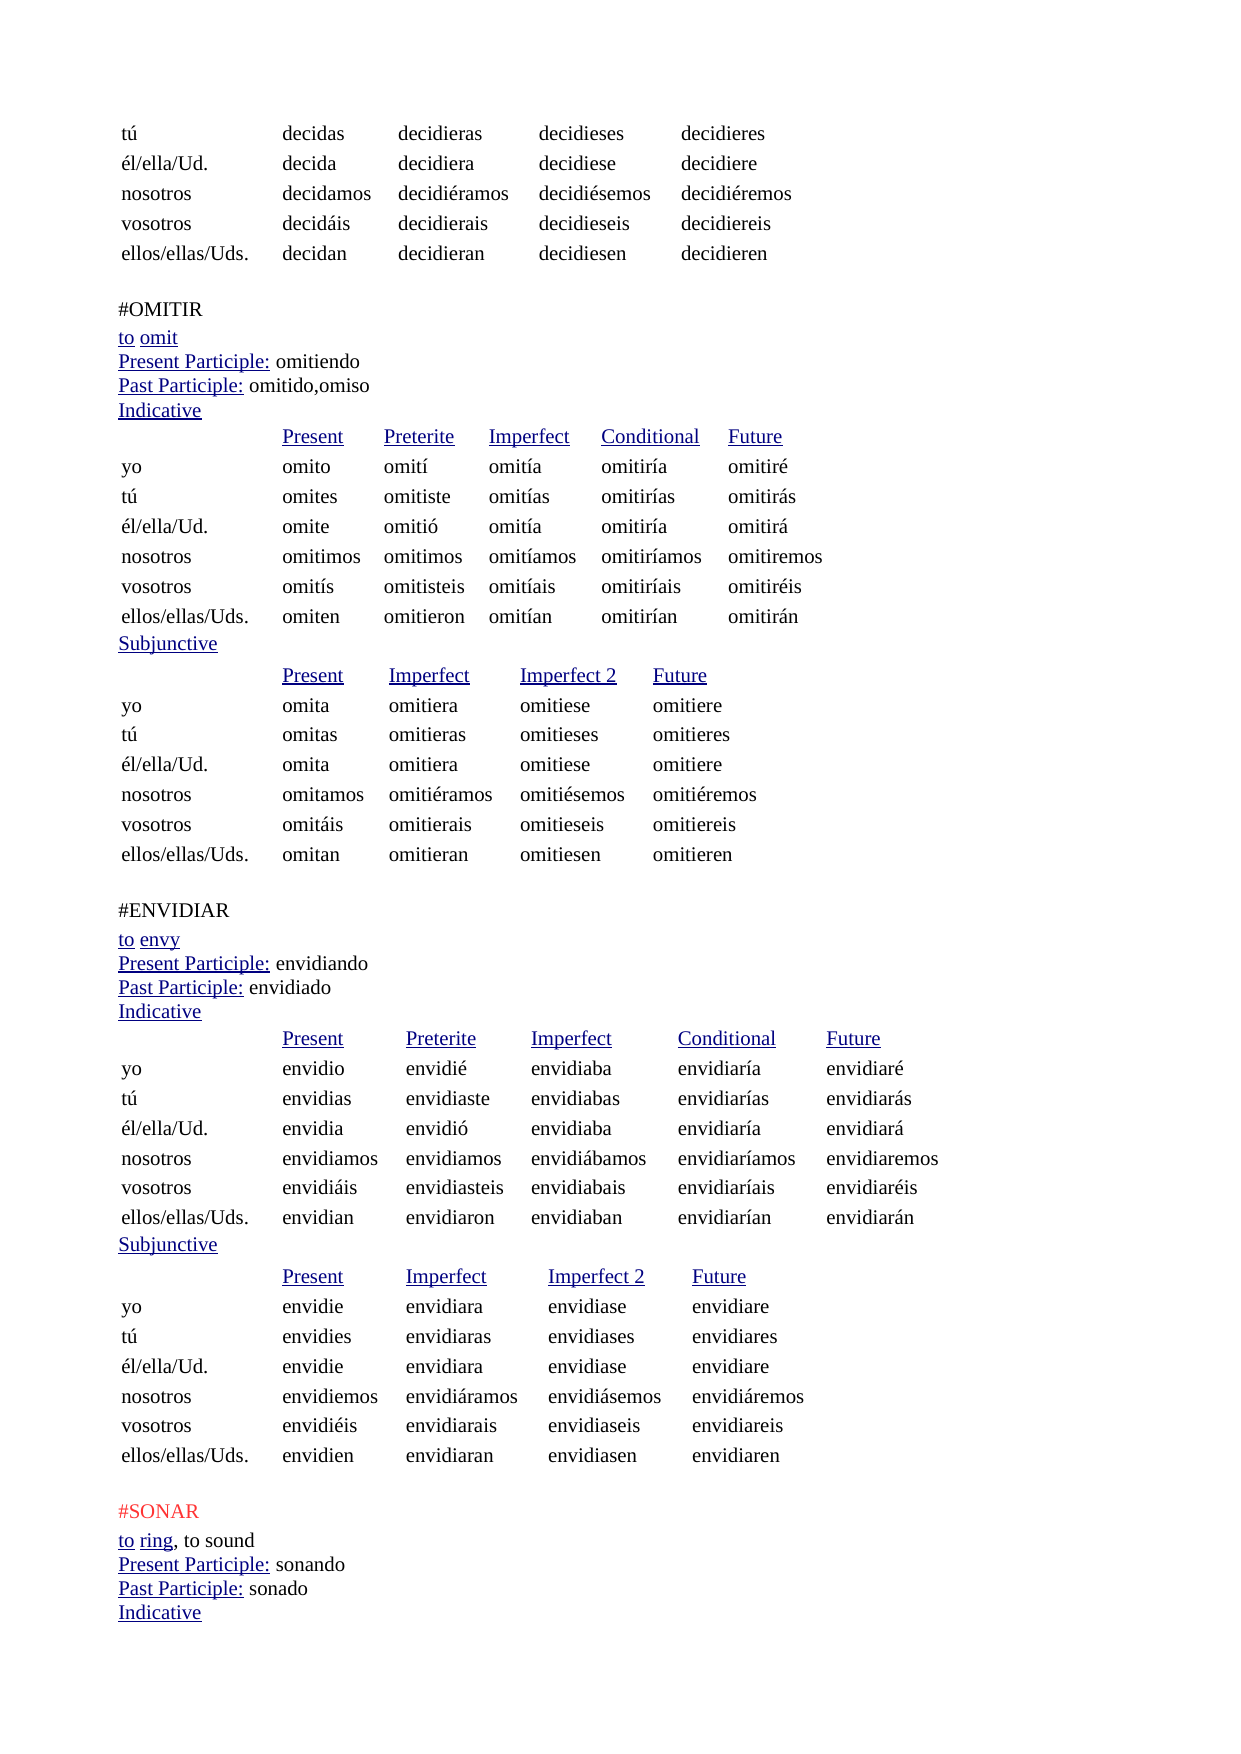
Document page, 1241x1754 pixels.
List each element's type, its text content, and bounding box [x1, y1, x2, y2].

text #OMITIR [118, 296, 1122, 321]
text to omit [118, 325, 1122, 349]
text Indicative [118, 1600, 1122, 1624]
text Present Participle: sonando [118, 1552, 1122, 1576]
text Subjunctive [118, 631, 1122, 655]
text Past Participle: omitido,omiso [118, 373, 1122, 397]
text to ring, to sound [118, 1528, 1122, 1552]
text Past Participle: sonado [118, 1576, 1122, 1600]
text to envy [118, 927, 1122, 951]
text Present Participle: omitiendo [118, 349, 1122, 373]
text Past Participle: envidiado [118, 975, 1122, 999]
text #ENVIDIAR [118, 898, 1122, 922]
text #SONAR [118, 1499, 1122, 1523]
text Present Participle: envidiando [118, 951, 1122, 975]
text Indicative [118, 999, 1122, 1023]
text Subjunctive [118, 1232, 1122, 1256]
text Indicative [118, 397, 1122, 422]
